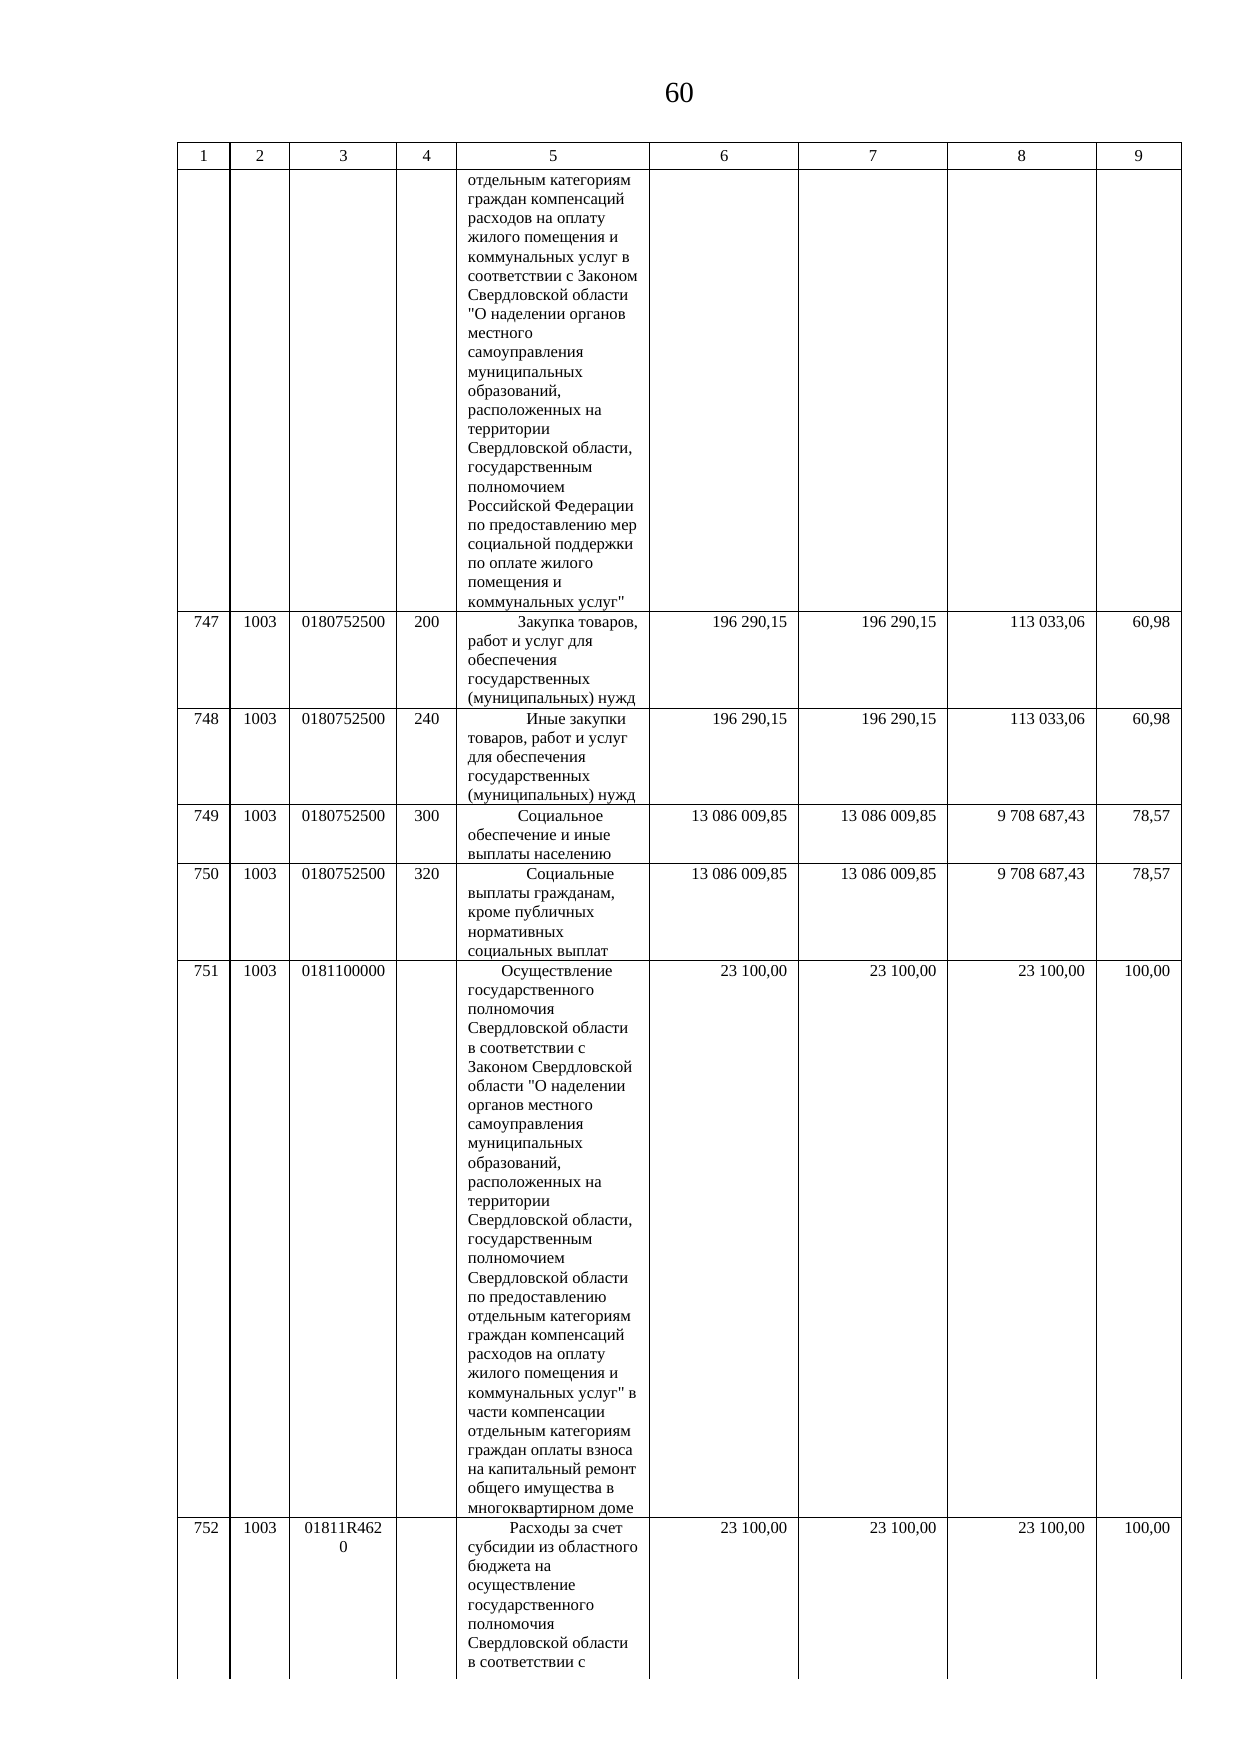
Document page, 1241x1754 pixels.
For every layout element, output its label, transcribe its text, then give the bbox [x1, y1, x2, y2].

table_cell отдельным категориям граждан компенсаций расходов на оплату жилого помещения и коммунальных услуг в соответствии с Законом Свердловской области "О наделении органов местного самоуправления муниципальных образований, расположенных на территории Свердловской области, государственным полномочием Российской Федерации по предоставлению мер социальной поддержки по оплате жилого помещения и коммунальных услуг" [457, 170, 649, 611]
table_cell 0180752500 [290, 805, 396, 863]
table_cell 13 086 009,85 [650, 805, 798, 863]
table_cell 78,57 [1097, 864, 1181, 960]
table_cell 751 [178, 961, 229, 1517]
table_cell 0181100000 [290, 961, 396, 1517]
table_cell 100,00 [1097, 961, 1181, 1517]
table_cell 23 100,00 [799, 1518, 947, 1679]
table_cell 1003 [231, 709, 289, 804]
table_cell 0180752500 [290, 612, 396, 707]
table_cell 320 [397, 864, 456, 960]
table_header 5 [457, 143, 649, 169]
table_cell 196 290,15 [799, 709, 947, 804]
table_cell [397, 170, 456, 611]
table_cell 0180752500 [290, 864, 396, 960]
table_cell 1003 [231, 864, 289, 960]
table_cell 1003 [231, 1518, 289, 1679]
table_cell 23 100,00 [650, 1518, 798, 1679]
table_cell 9 708 687,43 [948, 805, 1096, 863]
table_cell 1003 [231, 805, 289, 863]
table_cell 196 290,15 [650, 612, 798, 707]
table_cell 1003 [231, 612, 289, 707]
table_cell 752 [178, 1518, 229, 1679]
table_cell [799, 170, 947, 611]
table_cell 748 [178, 709, 229, 804]
table_header 3 [290, 143, 396, 169]
table_cell 23 100,00 [948, 961, 1096, 1517]
table_header 1 [178, 143, 229, 169]
table_cell Закупка товаров, работ и услуг для обеспечения государственных (муниципальных) нужд [457, 612, 649, 707]
table_cell Иные закупки товаров, работ и услуг для обеспечения государственных (муниципальных) нужд [457, 709, 649, 804]
table_cell Расходы за счет субсидии из областного бюджета на осуществление государственного полномочия Свердловской области в соответствии с [457, 1518, 649, 1679]
table_cell 113 033,06 [948, 709, 1096, 804]
table_cell 23 100,00 [799, 961, 947, 1517]
table_cell 13 086 009,85 [650, 864, 798, 960]
table_cell 747 [178, 612, 229, 707]
table_cell 01811R4620 [290, 1518, 396, 1679]
table_cell [948, 170, 1096, 611]
table_cell [397, 961, 456, 1517]
table_cell 13 086 009,85 [799, 805, 947, 863]
table_header 6 [650, 143, 798, 169]
table_cell 1003 [231, 961, 289, 1517]
table_cell 196 290,15 [799, 612, 947, 707]
table_header 7 [799, 143, 947, 169]
table_header 9 [1097, 143, 1181, 169]
table_cell 300 [397, 805, 456, 863]
table_cell [231, 170, 289, 611]
table_cell 749 [178, 805, 229, 863]
table_cell [397, 1518, 456, 1679]
table_cell 78,57 [1097, 805, 1181, 863]
table_cell [178, 170, 229, 611]
table_cell Осуществление государственного полномочия Свердловской области в соответствии с Законом Свердловской области "О наделении органов местного самоуправления муниципальных образований, расположенных на территории Свердловской области, государственным полномочием Свердловской области по предоставлению отдельным категориям граждан компенсаций расходов на оплату жилого помещения и коммунальных услуг" в части компенсации отдельным категориям граждан оплаты взноса на капитальный ремонт общего имущества в многоквартирном доме [457, 961, 649, 1517]
table_cell 13 086 009,85 [799, 864, 947, 960]
table_cell 200 [397, 612, 456, 707]
table_cell 113 033,06 [948, 612, 1096, 707]
table_header 8 [948, 143, 1096, 169]
table_header 4 [397, 143, 456, 169]
table_cell 196 290,15 [650, 709, 798, 804]
table_cell [1097, 170, 1181, 611]
table_cell 60,98 [1097, 709, 1181, 804]
table_cell 23 100,00 [948, 1518, 1096, 1679]
table_cell [650, 170, 798, 611]
table_header 2 [231, 143, 289, 169]
table_cell Социальные выплаты гражданам, кроме публичных нормативных социальных выплат [457, 864, 649, 960]
table_cell Социальное обеспечение и иные выплаты населению [457, 805, 649, 863]
table_cell 9 708 687,43 [948, 864, 1096, 960]
table_cell 100,00 [1097, 1518, 1181, 1679]
table_cell 0180752500 [290, 709, 396, 804]
table_cell [290, 170, 396, 611]
table_cell 60,98 [1097, 612, 1181, 707]
table_cell 240 [397, 709, 456, 804]
table_cell 23 100,00 [650, 961, 798, 1517]
table_cell 750 [178, 864, 229, 960]
